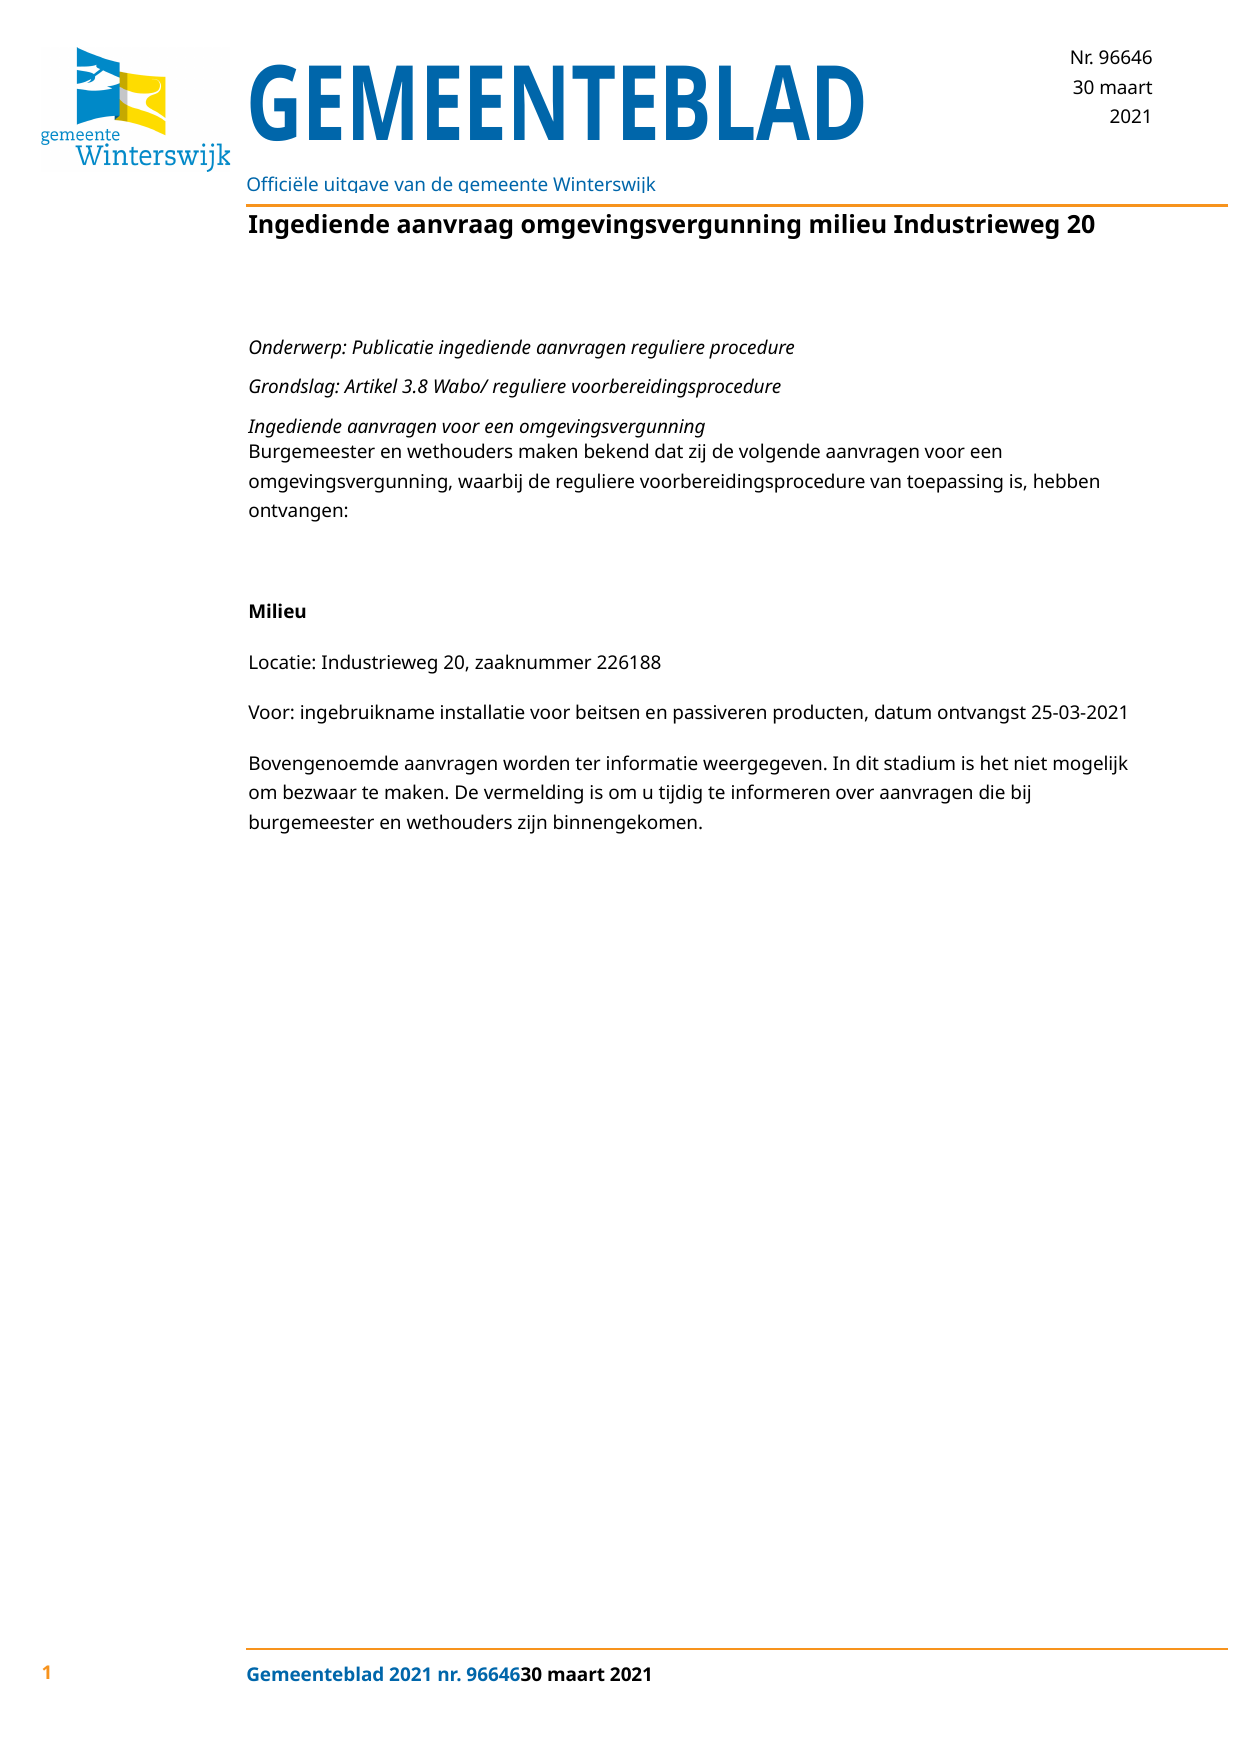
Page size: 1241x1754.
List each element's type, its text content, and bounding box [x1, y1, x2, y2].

text Bovengenoemde aanvragen worden ter informatie weergegeven. In dit stadium is het niet mogelijk om bezwaar te maken. De vermelding is om u tijdig te informeren over aanvragen die bij burgemeester en wethouders zijn binnengekomen. [248, 750, 1152, 835]
picture [225, 153, 231, 162]
text Grondslag: Artikel 3.8 Wabo/ reguliere voorbereidingsprocedure [248, 373, 1152, 399]
text Milieu [248, 598, 1152, 624]
text Ingediende aanvraag omgevingsvergunning milieu Industrieweg 20 [248, 207, 1152, 241]
text Locatie: Industrieweg 20, zaaknummer 226188 [248, 649, 1152, 675]
text Onderwerp: Publicatie ingediende aanvragen reguliere procedure [248, 334, 1152, 360]
text Ingediende aanvragen voor een omgevingsvergunning [248, 413, 1152, 438]
picture [41, 47, 231, 172]
text Burgemeester en wethouders maken bekend dat zij de volgende aanvragen voor een omgevingsvergunning, waarbij de reguliere voorbereidingsprocedure van toepassing is, hebben ontvangen: [248, 438, 1152, 523]
text Voor: ingebruikname installatie voor beitsen en passiveren producten, datum ontvangst 25-03-2021 [248, 699, 1152, 725]
